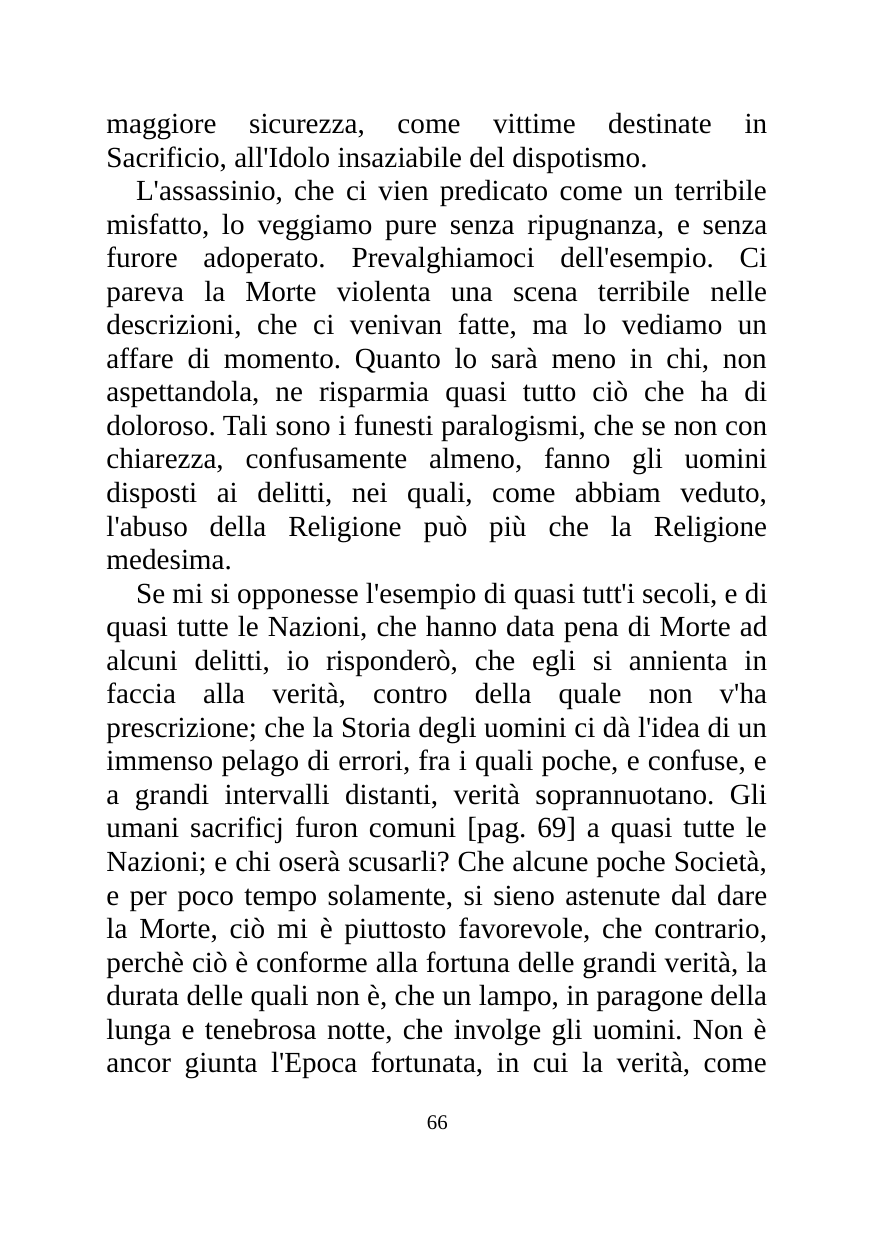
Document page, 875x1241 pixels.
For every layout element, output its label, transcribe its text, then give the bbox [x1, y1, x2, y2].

text maggiore sicurezza, come vittime destinate in Sacrificio, all'Idolo insaziabile del dispotismo. [106, 106, 768, 173]
text L'assassinio, che ci vien predicato come un terribile misfatto, lo veggiamo pure senza ripugnanza, e senza furore adoperato. Prevalghiamoci dell'esempio. Ci pareva la Morte violenta una scena terribile nelle descrizioni, che ci venivan fatte, ma lo vediamo un affare di momento. Quanto lo sarà meno in chi, non aspettandola, ne risparmia quasi tutto ciò che ha di doloroso. Tali sono i funesti paralogismi, che se non con chiarezza, confusamente almeno, fanno gli uomini disposti ai delitti, nei quali, come abbiam veduto, l'abuso della Religione può più che la Religione medesima. [106, 173, 768, 576]
text Se mi si opponesse l'esempio di quasi tutt'i secoli, e di quasi tutte le Nazioni, che hanno data pena di Morte ad alcuni delitti, io risponderò, che egli si annienta in faccia alla verità, contro della quale non v'ha prescrizione; che la Storia degli uomini ci dà l'idea di un immenso pelago di errori, fra i quali poche, e confuse, e a grandi intervalli distanti, verità soprannuotano. Gli umani sacrificj furon comuni [pag. 69] a quasi tutte le Nazioni; e chi oserà scusarli? Che alcune poche Società, e per poco tempo solamente, si sieno astenute dal dare la Morte, ciò mi è piuttosto favorevole, che contrario, perchè ciò è conforme alla fortuna delle grandi verità, la durata delle quali non è, che un lampo, in paragone della lunga e tenebrosa notte, che involge gli uomini. Non è ancor giunta l'Epoca fortunata, in cui la verità, come [106, 576, 768, 1079]
